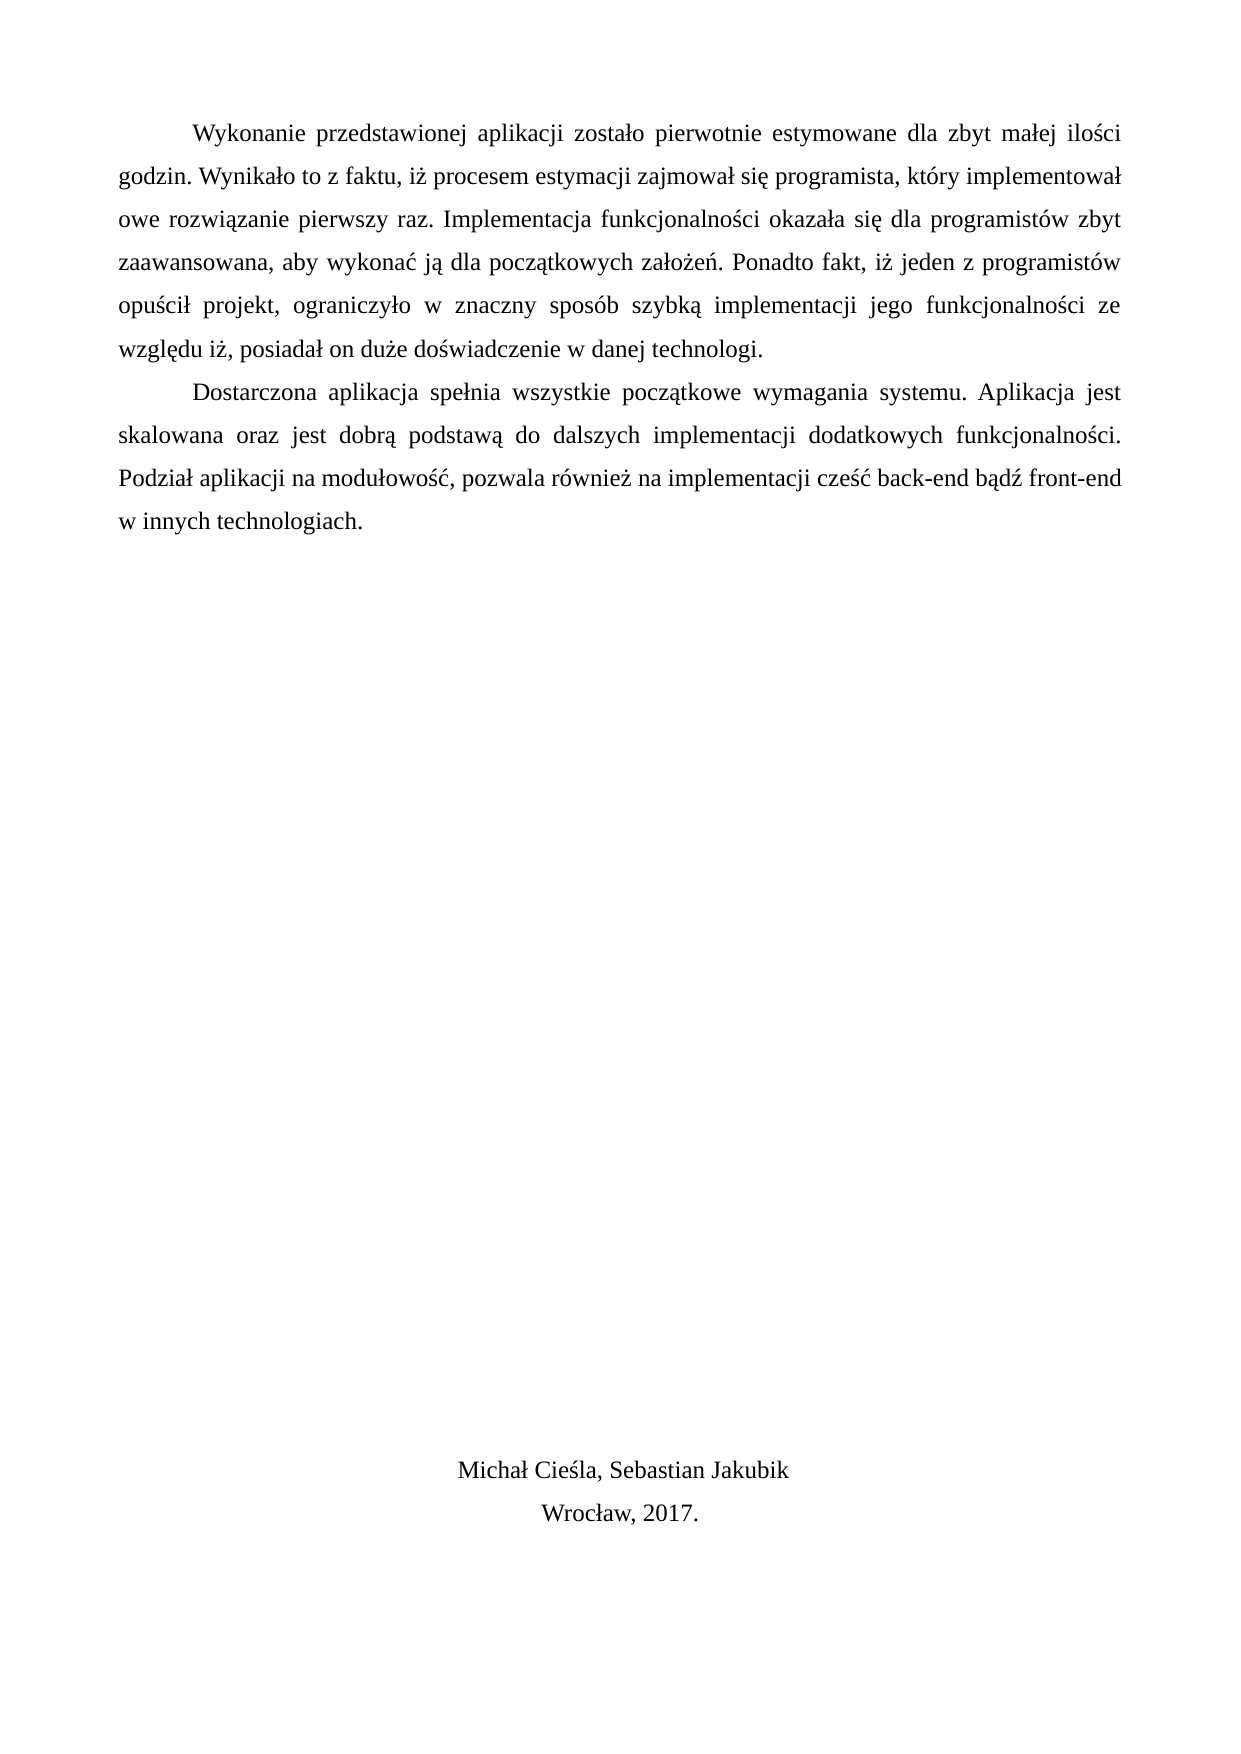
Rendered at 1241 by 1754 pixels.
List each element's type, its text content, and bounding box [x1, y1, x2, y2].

text Michał Cieśla, Sebastian Jakubik [118, 1455, 1122, 1484]
text Wrocław, 2017. [118, 1498, 1122, 1527]
text Wykonanie przedstawionej aplikacji zostało pierwotnie estymowane dla zbyt małej ilości godzin. Wynikało to z faktu, iż procesem estymacji zajmował się programista, który implementował owe rozwiązanie pierwszy raz. Implementacja funkcjonalności okazała się dla programistów zbyt zaawansowana, aby wykonać ją dla początkowych założeń. Ponadto fakt, iż jeden z programistów opuścił projekt, ograniczyło w znaczny sposób szybką implementacji jego funkcjonalności ze względu iż, posiadał on duże doświadczenie w danej technologi. [118, 118, 1122, 362]
text Dostarczona aplikacja spełnia wszystkie początkowe wymagania systemu. Aplikacja jest skalowana oraz jest dobrą podstawą do dalszych implementacji dodatkowych funkcjonalności. Podział aplikacji na modułowość, pozwala również na implementacji cześć back-end bądź front-end w innych technologiach. [118, 377, 1122, 535]
